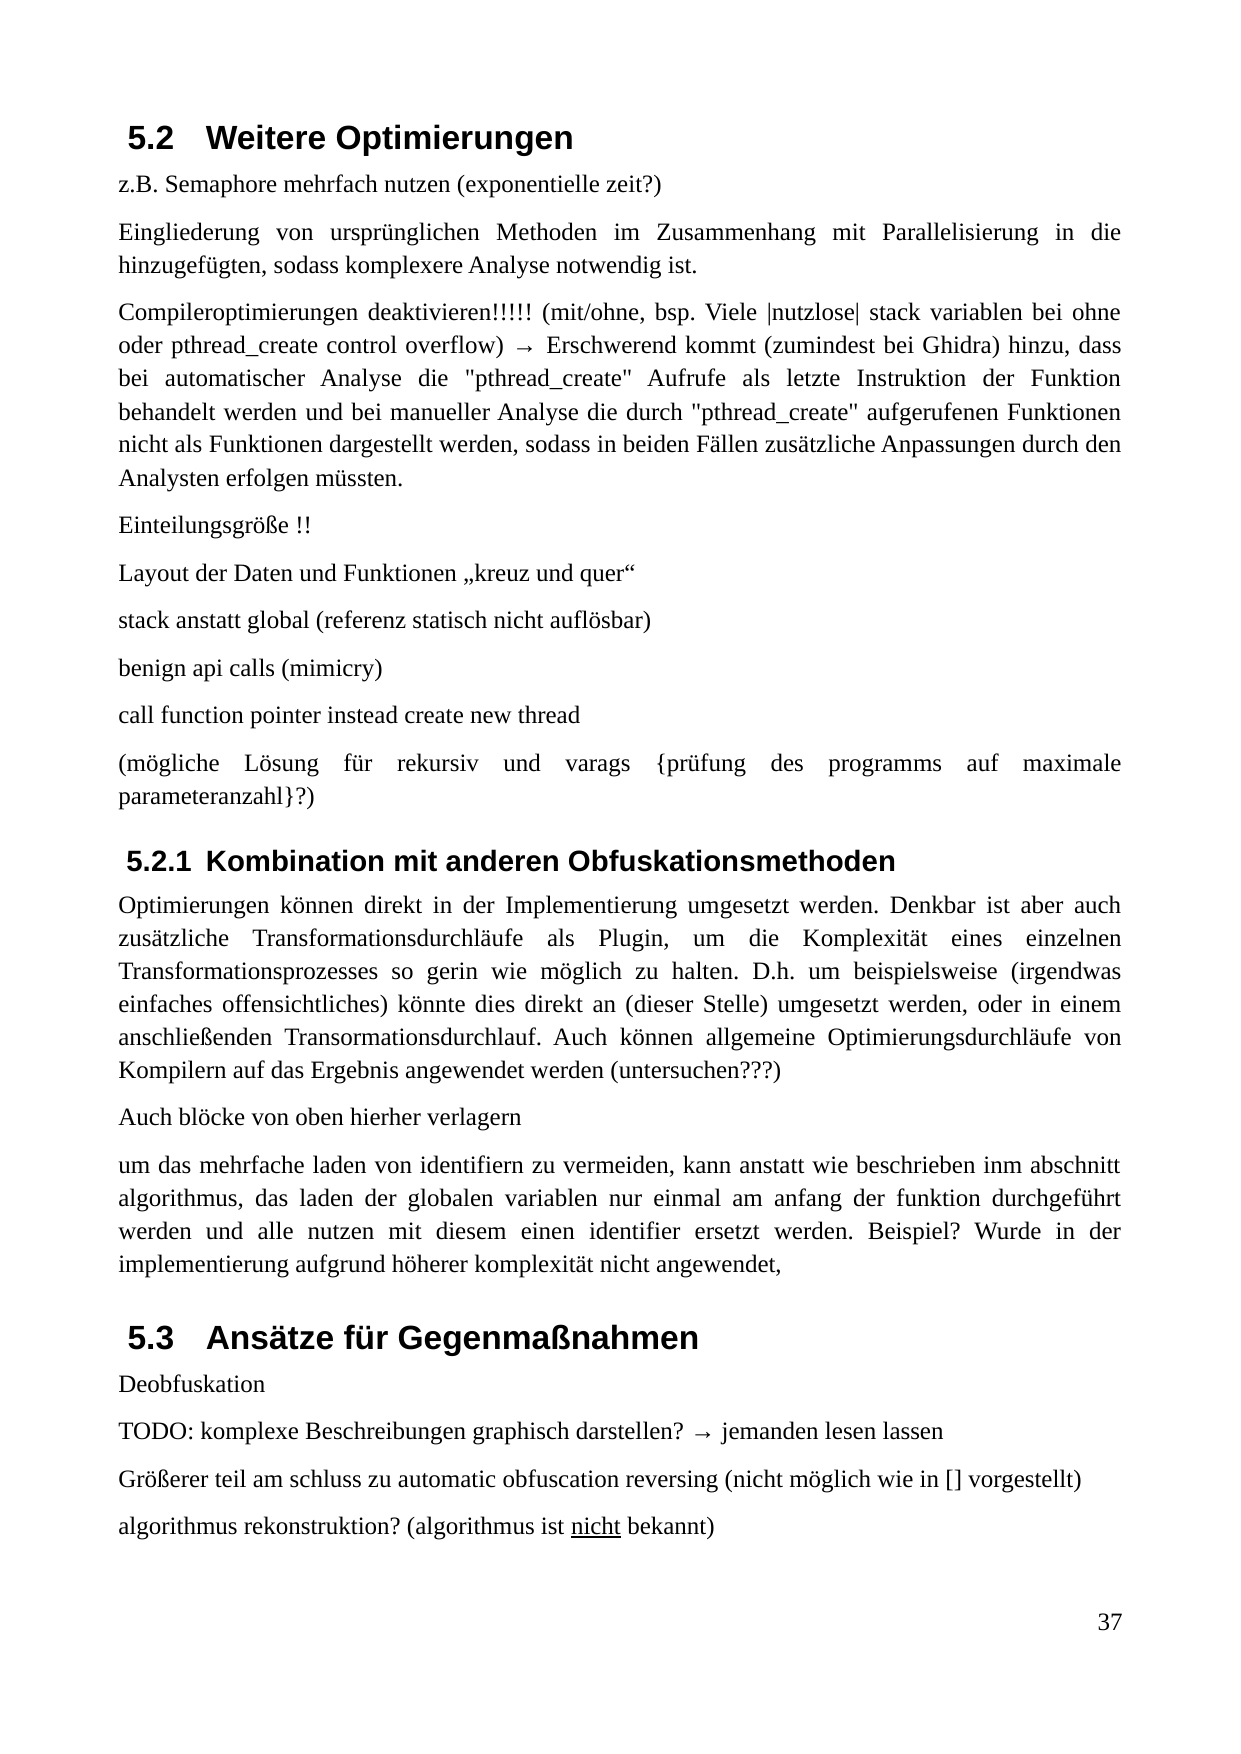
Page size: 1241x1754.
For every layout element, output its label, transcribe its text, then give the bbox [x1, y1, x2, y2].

subtitle Kombination mit anderen Obfuskationsmethoden [118, 843, 1122, 877]
text um das mehrfache laden von identifiern zu vermeiden, kann anstatt wie beschrieben inm abschnitt algorithmus, das laden der globalen variablen nur einmal am anfang der funktion durchgeführt werden und alle nutzen mit diesem einen identifier ersetzt werden. Beispiel? Wurde in der implementierung aufgrund höherer komplexität nicht angewendet, [118, 1150, 1122, 1278]
text benign api calls (mimicry) [118, 653, 1122, 682]
text Eingliederung von ursprünglichen Methoden im Zusammenhang mit Parallelisierung in die hinzugefügten, sodass komplexere Analyse notwendig ist. [118, 217, 1122, 279]
text Auch blöcke von oben hierher verlagern [118, 1102, 1122, 1131]
subtitle Ansätze für Gegenmaßnahmen [118, 1317, 1122, 1356]
text Optimierungen können direkt in der Implementierung umgesetzt werden. Denkbar ist aber auch zusätzliche Transformationsdurchläufe als Plugin, um die Komplexität eines einzelnen Transformationsprozesses so gerin wie möglich zu halten. D.h. um beispielsweise (irgendwas einfaches offensichtliches) könnte dies direkt an (dieser Stelle) umgesetzt werden, oder in einem anschließenden Transormationsdurchlauf. Auch können allgemeine Optimierungsdurchläufe von Kompilern auf das Ergebnis angewendet werden (untersuchen???) [118, 890, 1122, 1083]
text Einteilungsgröße !! [118, 510, 1122, 539]
subtitle Weitere Optimierungen [118, 118, 1122, 157]
text stack anstatt global (referenz statisch nicht auflösbar) [118, 605, 1122, 634]
text Compileroptimierungen deaktivieren!!!!! (mit/ohne, bsp. Viele |nutzlose| stack variablen bei ohne oder pthread_create control overflow) → Erschwerend kommt (zumindest bei Ghidra) hinzu, dass bei automatischer Analyse die "pthread_create" Aufrufe als letzte Instruktion der Funktion behandelt werden und bei manueller Analyse die durch "pthread_create" aufgerufenen Funktionen nicht als Funktionen dargestellt werden, sodass in beiden Fällen zusätzliche Anpassungen durch den Analysten erfolgen müssten. [118, 297, 1122, 491]
text Layout der Daten und Funktionen „kreuz und quer“ [118, 558, 1122, 587]
text Größerer teil am schluss zu automatic obfuscation reversing (nicht möglich wie in [] vorgestellt) [118, 1464, 1122, 1493]
text call function pointer instead create new thread [118, 701, 1122, 729]
text z.B. Semaphore mehrfach nutzen (exponentielle zeit?) [118, 169, 1122, 198]
text Deobfuskation [118, 1369, 1122, 1397]
text (mögliche Lösung für rekursiv und varags {prüfung des programms auf maximale parameteranzahl}?) [118, 748, 1122, 810]
text algorithmus rekonstruktion? (algorithmus ist nicht bekannt) [118, 1511, 1122, 1540]
text TODO: komplexe Beschreibungen graphisch darstellen? → jemanden lesen lassen [118, 1416, 1122, 1445]
